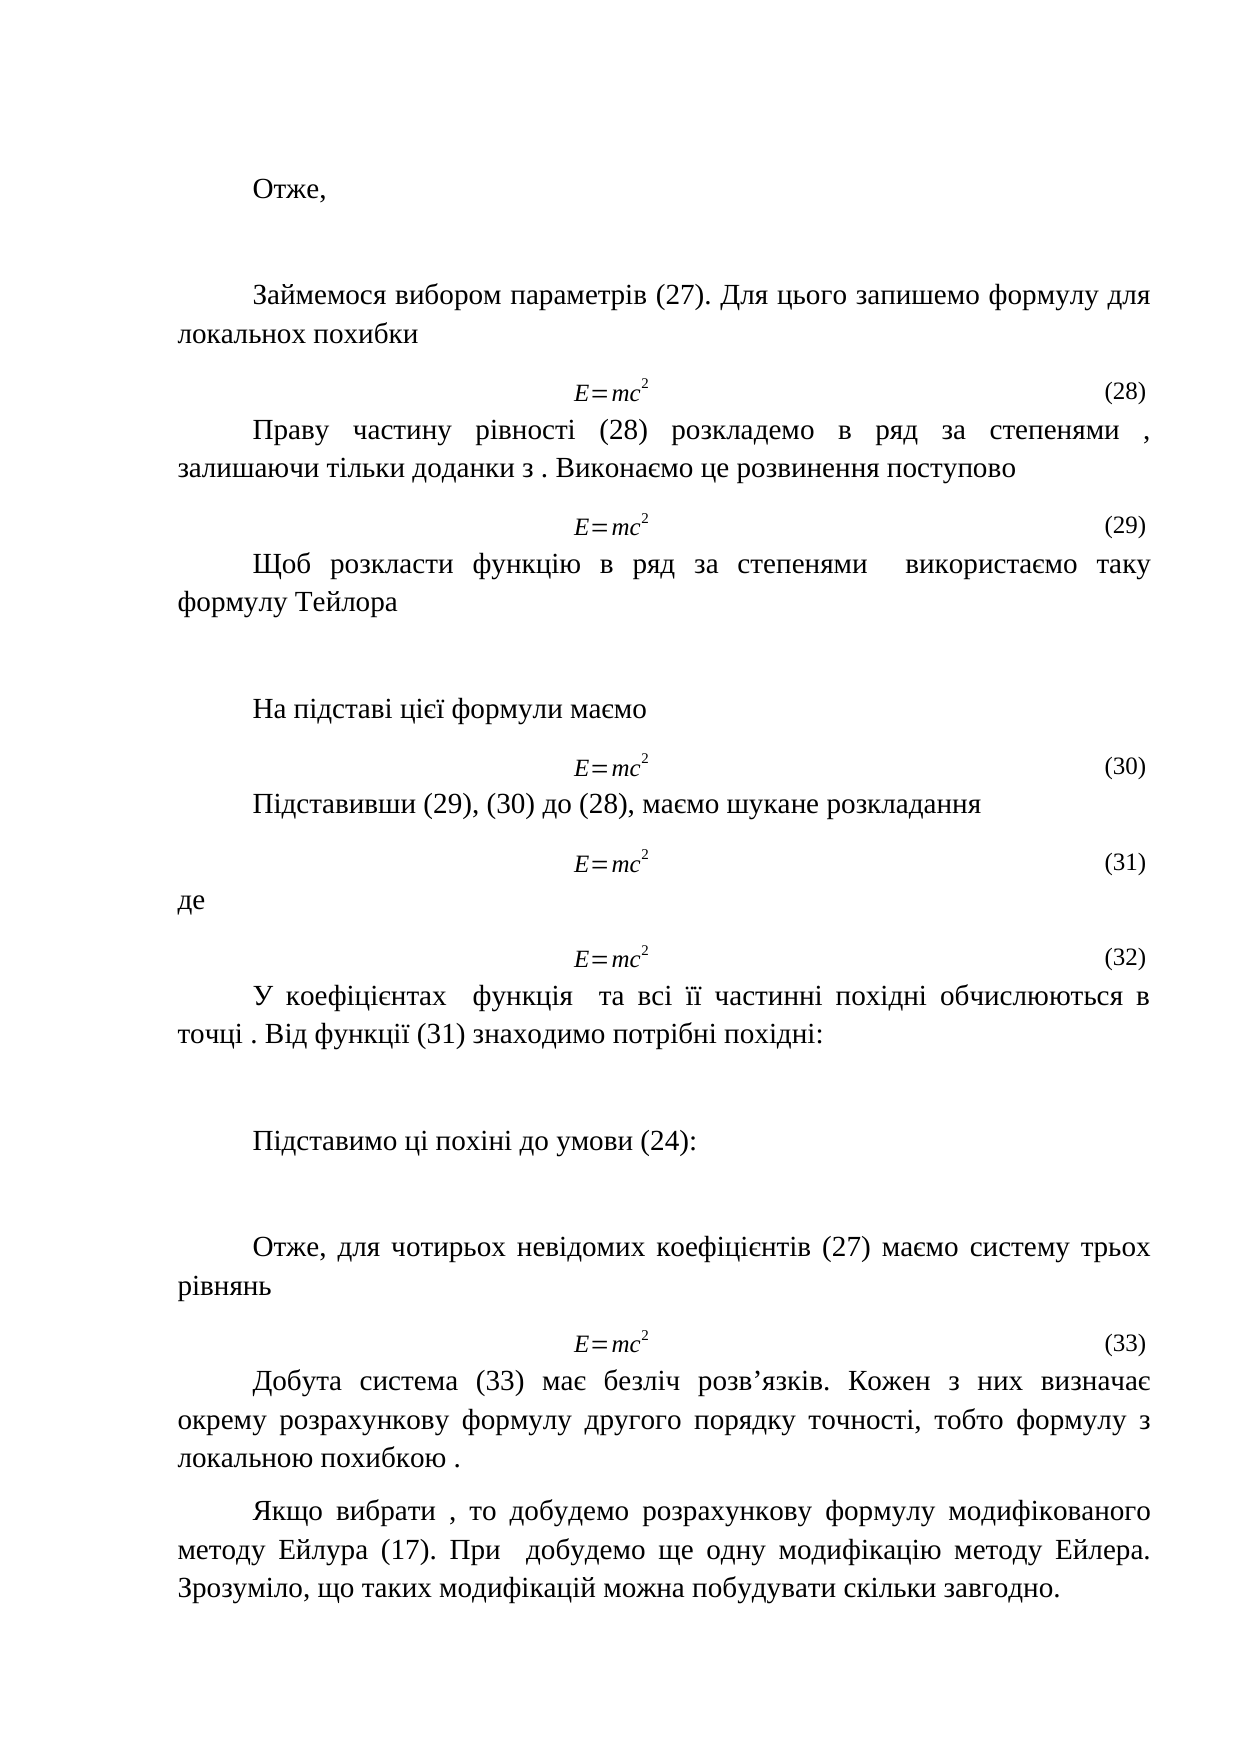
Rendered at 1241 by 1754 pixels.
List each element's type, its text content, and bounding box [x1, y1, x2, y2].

table_header (29) [1043, 504, 1152, 546]
table_header (33) [1043, 1321, 1152, 1363]
table_header (28) [1043, 369, 1152, 412]
text Підставимо ці похіні до умови (24): [177, 1123, 1152, 1156]
table_header [177, 935, 1043, 978]
table_header [177, 1321, 1043, 1363]
text Добута система (33) має безліч розв’язків. Кожен з них визначає окрему розрахункову формулу другого порядку точності, тобто формулу з локальною похибкою . [177, 1363, 1152, 1474]
text Займемося вибором параметрів (27). Для цього запишемо формулу для локальнох похибки [177, 277, 1152, 349]
text де [177, 882, 1152, 916]
table_header [177, 504, 1043, 546]
table_header (31) [1043, 840, 1152, 882]
text Праву частину рівності (28) розкладемо в ряд за степенями , залишаючи тільки доданки з . Виконаємо це розвинення поступово [177, 412, 1152, 484]
table_header [177, 744, 1043, 787]
text Отже, для чотирьох невідомих коефіцієнтів (27) маємо систему трьох рівнянь [177, 1229, 1152, 1301]
text Підставивши (29), (30) до (28), маємо шукане розкладання [177, 787, 1152, 820]
text У коефіцієнтах функція та всі її частинні похідні обчислюються в точці . Від функції (31) знаходимо потрібні похідні: [177, 978, 1152, 1050]
table_header (32) [1043, 935, 1152, 978]
table_header (30) [1043, 744, 1152, 787]
table_header [177, 840, 1043, 882]
table_header [177, 369, 1043, 412]
text Щоб розкласти функцію в ряд за степенями використаємо таку формулу Тейлора [177, 546, 1152, 618]
text Отже, [177, 171, 1152, 205]
text На підставі цієї формули маємо [177, 691, 1152, 724]
text Якщо вибрати , то добудемо розрахункову формулу модифікованого методу Ейлура (17). При добудемо ще одну модифікацію методу Ейлера. Зрозуміло, що таких модифікацій можна побудувати скільки завгодно. [177, 1493, 1152, 1604]
